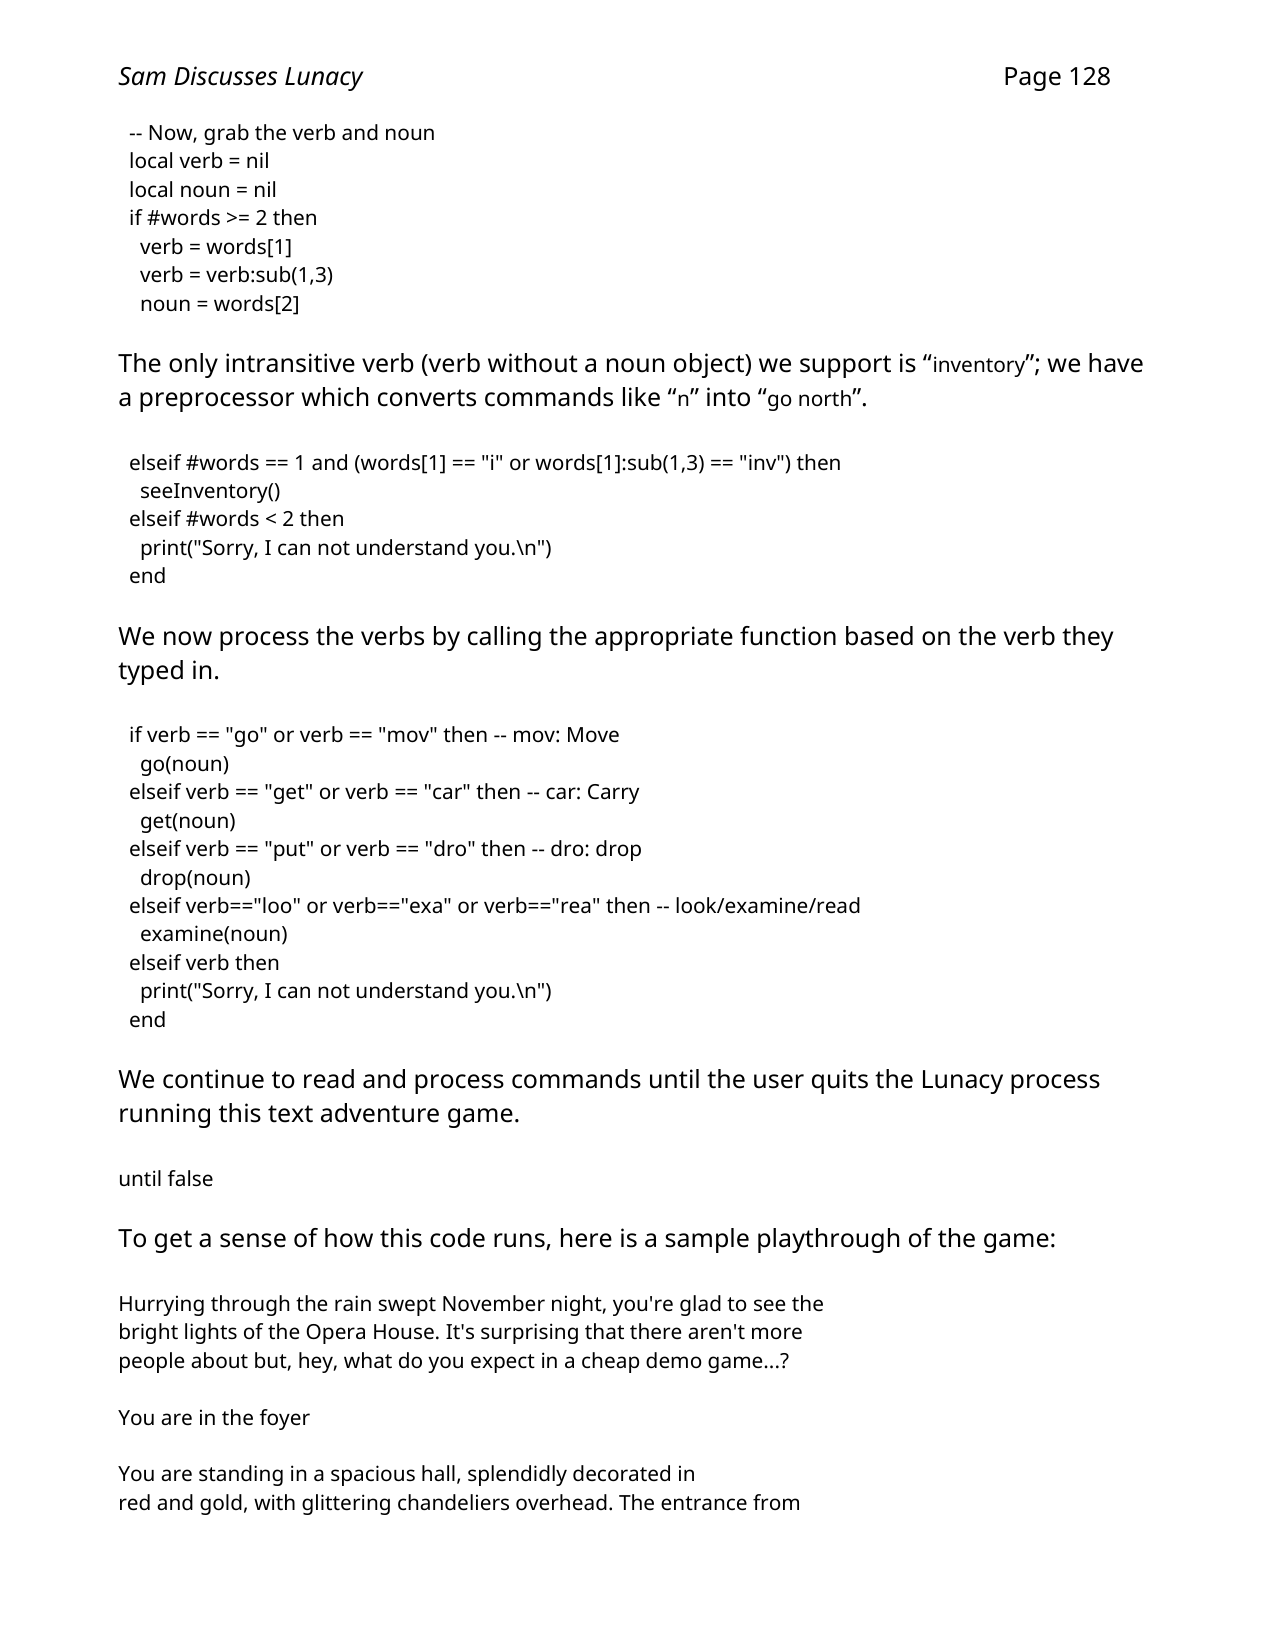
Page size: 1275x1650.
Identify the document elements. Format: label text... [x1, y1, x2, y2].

text The only intransitive verb (verb without a noun object) we support is “inventory”; we have a preprocessor which converts commands like “n” into “go north”. [118, 346, 1157, 414]
text elseif #words == 1 and (words[1] == "i" or words[1]:sub(1,3) == "inv") then [118, 448, 1157, 476]
text To get a sense of how this code runs, here is a sample playthrough of the game: [118, 1221, 1157, 1255]
text if verb == "go" or verb == "mov" then -- mov: Move [118, 721, 1157, 749]
text elseif verb then [118, 948, 1157, 976]
text local noun = nil [118, 175, 1157, 203]
text print("Sorry, I can not understand you.\n") [118, 976, 1157, 1005]
text drop(noun) [118, 863, 1157, 891]
text end [118, 561, 1157, 590]
text end [118, 1005, 1157, 1033]
text get(noun) [118, 806, 1157, 834]
text We now process the verbs by calling the appropriate function based on the verb they typed in. [118, 618, 1157, 686]
text go(noun) [118, 749, 1157, 777]
text elseif verb == "get" or verb == "car" then -- car: Carry [118, 777, 1157, 806]
text verb = words[1] [118, 232, 1157, 260]
text red and gold, with glittering chandeliers overhead. The entrance from [118, 1488, 1157, 1516]
text seeInventory() [118, 476, 1157, 504]
text if #words >= 2 then [118, 203, 1157, 232]
text You are in the foyer [118, 1403, 1157, 1431]
text print("Sorry, I can not understand you.\n") [118, 533, 1157, 561]
text bright lights of the Opera House. It's surprising that there aren't more [118, 1317, 1157, 1346]
text people about but, hey, what do you expect in a cheap demo game...? [118, 1346, 1157, 1374]
text elseif verb == "put" or verb == "dro" then -- dro: drop [118, 834, 1157, 863]
text noun = words[2] [118, 289, 1157, 317]
text -- Now, grab the verb and noun [118, 118, 1157, 146]
text You are standing in a spacious hall, splendidly decorated in [118, 1459, 1157, 1488]
text We continue to read and process commands until the user quits the Lunacy process running this text adventure game. [118, 1062, 1157, 1130]
text elseif verb=="loo" or verb=="exa" or verb=="rea" then -- look/examine/read [118, 891, 1157, 919]
text elseif #words < 2 then [118, 504, 1157, 533]
text local verb = nil [118, 146, 1157, 175]
text verb = verb:sub(1,3) [118, 260, 1157, 289]
text examine(noun) [118, 919, 1157, 948]
text until false [118, 1164, 1157, 1192]
text Hurrying through the rain swept November night, you're glad to see the [118, 1289, 1157, 1317]
